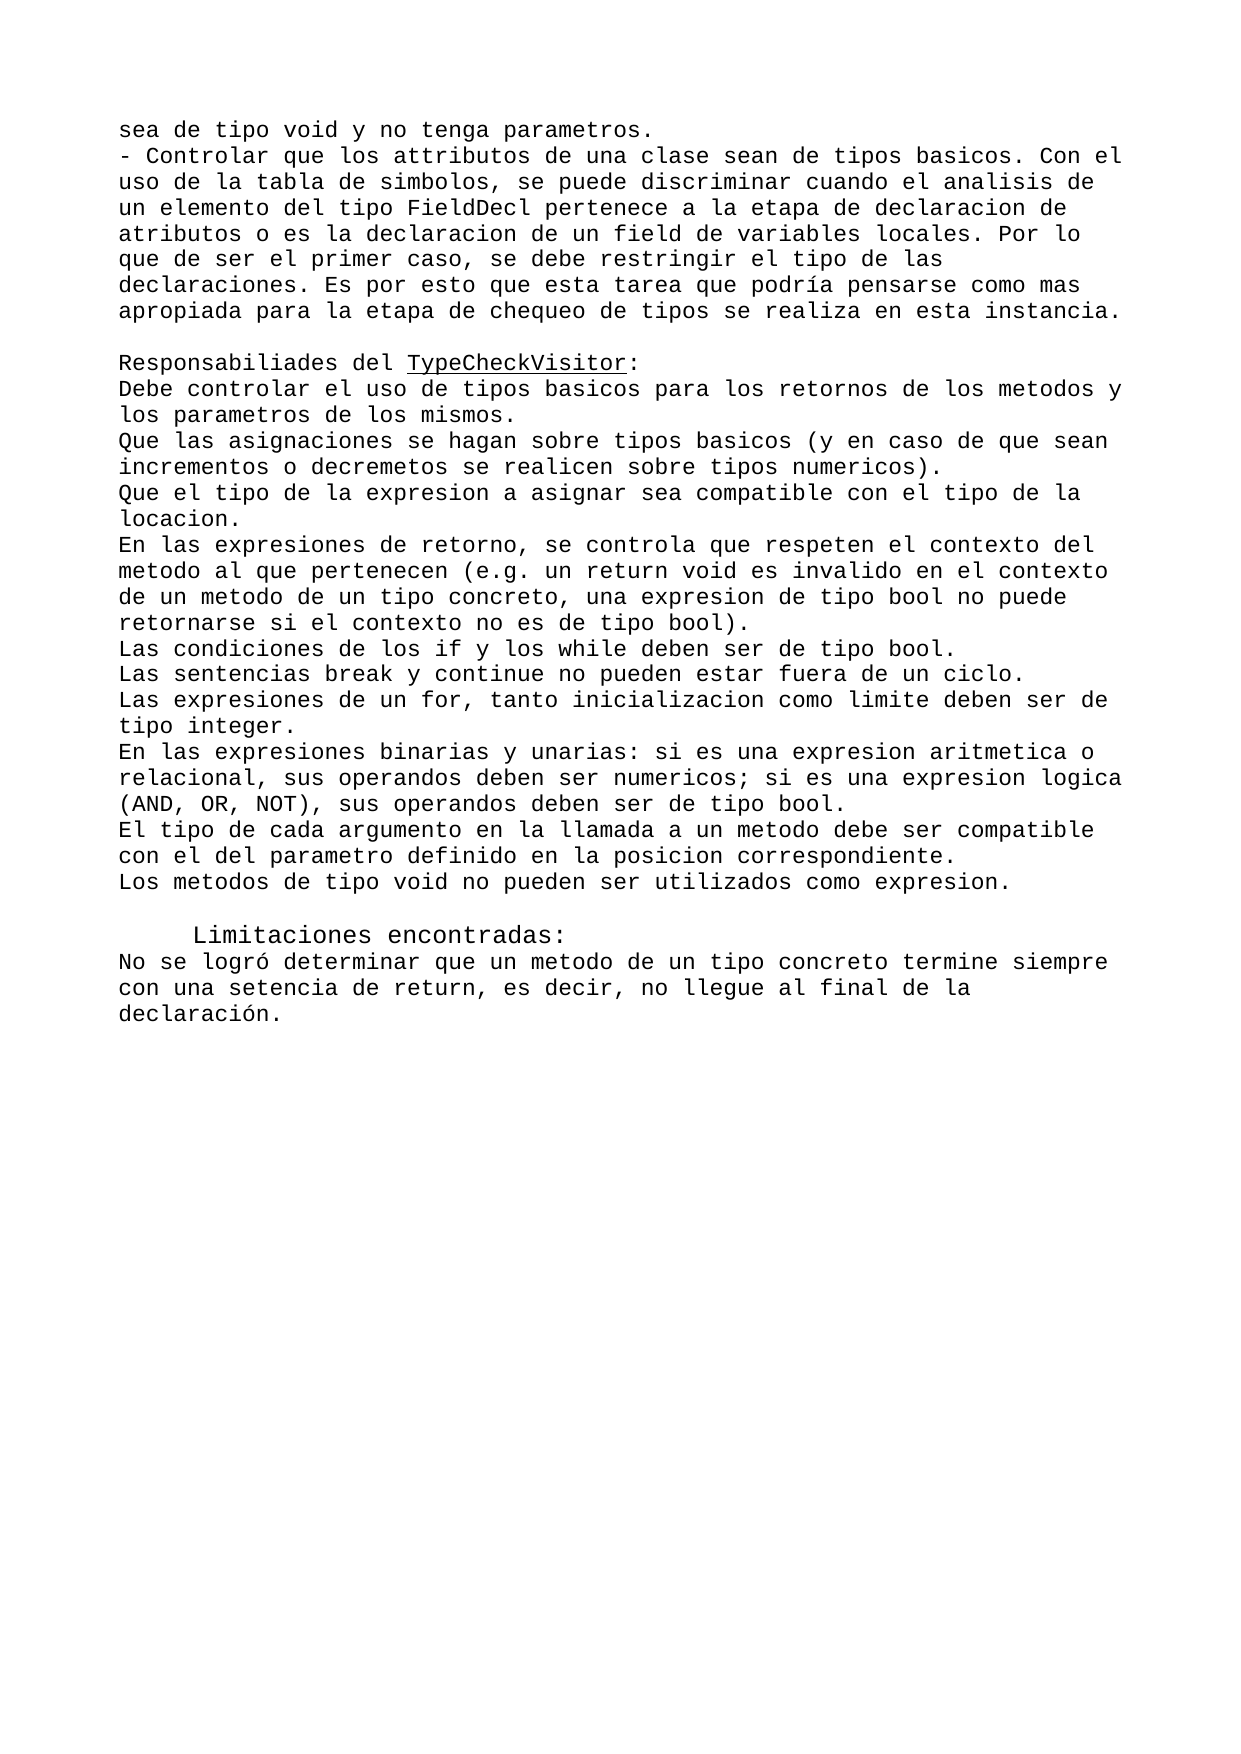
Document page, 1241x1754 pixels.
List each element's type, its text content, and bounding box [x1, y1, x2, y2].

text Debe controlar el uso de tipos basicos para los retornos de los metodos y los parametros de los mismos. [118, 377, 1122, 429]
text No se logró determinar que un metodo de un tipo concreto termine siempre con una setencia de return, es decir, no llegue al final de la declaración. [118, 951, 1122, 1028]
text El tipo de cada argumento en la llamada a un metodo debe ser compatible con el del parametro definido en la posicion correspondiente. [118, 818, 1122, 870]
text Que el tipo de la expresion a asignar sea compatible con el tipo de la locacion. [118, 481, 1122, 533]
text Responsabiliades del TypeCheckVisitor: [118, 352, 1122, 377]
text sea de tipo void y no tenga parametros. [118, 118, 1122, 144]
text En las expresiones de retorno, se controla que respeten el contexto del metodo al que pertenecen (e.g. un return void es invalido en el contexto de un metodo de un tipo concreto, una expresion de tipo bool no puede retornarse si el contexto no es de tipo bool). [118, 533, 1122, 637]
text En las expresiones binarias y unarias: si es una expresion aritmetica o relacional, sus operandos deben ser numericos; si es una expresion logica (AND, OR, NOT), sus operandos deben ser de tipo bool. [118, 741, 1122, 818]
text Los metodos de tipo void no pueden ser utilizados como expresion. [118, 870, 1122, 896]
text Las condiciones de los if y los while deben ser de tipo bool. [118, 637, 1122, 663]
text Limitaciones encontradas: [118, 922, 1122, 951]
text Las expresiones de un for, tanto inicializacion como limite deben ser de tipo integer. [118, 689, 1122, 741]
text - Controlar que los attributos de una clase sean de tipos basicos. Con el uso de la tabla de simbolos, se puede discriminar cuando el analisis de un elemento del tipo FieldDecl pertenece a la etapa de declaracion de atributos o es la declaracion de un field de variables locales. Por lo que de ser el primer caso, se debe restringir el tipo de las declaraciones. Es por esto que esta tarea que podría pensarse como mas apropiada para la etapa de chequeo de tipos se realiza en esta instancia. [118, 144, 1122, 326]
text Que las asignaciones se hagan sobre tipos basicos (y en caso de que sean incrementos o decremetos se realicen sobre tipos numericos). [118, 429, 1122, 481]
text Las sentencias break y continue no pueden estar fuera de un ciclo. [118, 663, 1122, 689]
